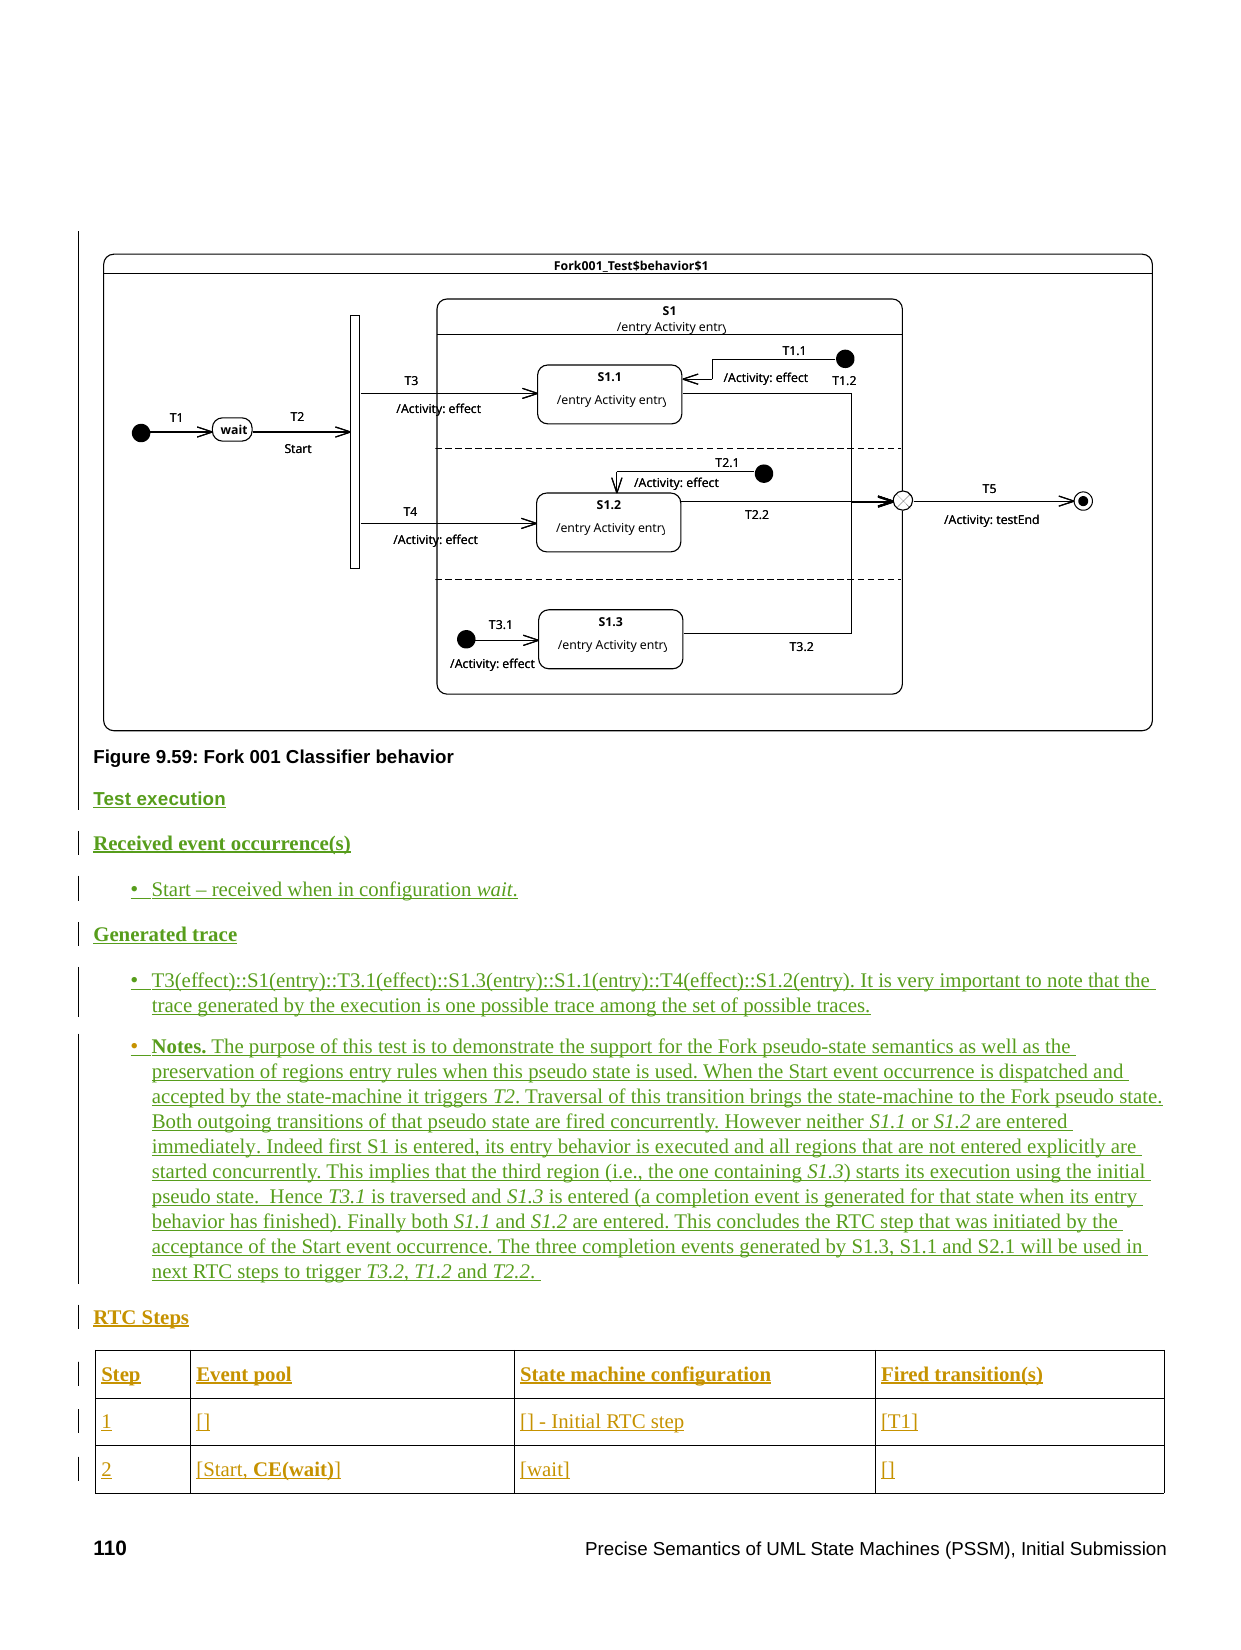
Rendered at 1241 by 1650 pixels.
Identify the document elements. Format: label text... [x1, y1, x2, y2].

text RTC Steps [93, 1304, 1164, 1329]
table_header Step [96, 1351, 190, 1397]
table_header Event pool [191, 1351, 514, 1397]
list Start – received when in configuration wait. [131, 876, 1164, 901]
table_cell [wait] [515, 1446, 875, 1493]
table_cell [] [876, 1446, 1164, 1493]
table_header Fired transition(s) [876, 1351, 1164, 1397]
subtitle Test execution [93, 767, 1164, 809]
table_cell [] [191, 1399, 514, 1445]
table_header State machine configuration [515, 1351, 875, 1397]
subtitle [93, 231, 1164, 243]
table_cell 2 [96, 1446, 190, 1493]
text Received event occurrence(s) [93, 831, 1164, 855]
text Generated trace [93, 922, 1164, 946]
table_cell 1 [96, 1399, 190, 1445]
table_cell [Start, CE(wait)] [191, 1446, 514, 1493]
table_cell [T1] [876, 1399, 1164, 1445]
table_cell [] - Initial RTC step [515, 1399, 875, 1445]
list Notes. The purpose of this test is to demonstrate the support for the Fork pseudo-state semantics as well as the preservation of regions entry rules when this pseudo state is used. When the Start event occurrence is dispatched and accepted by the state-machine it triggers T2. Traversal of this transition brings the state-machine to the Fork pseudo state. Both outgoing transitions of that pseudo state are fired concurrently. However neither S1.1 or S1.2 are entered immediately. Indeed first S1 is entered, its entry behavior is executed and all regions that are not entered explicitly are started concurrently. This implies that the third region (i.e., the one containing S1.3) starts its execution using the initial pseudo state. Hence T3.1 is traversed and S1.3 is entered (a completion event is generated for that state when its entry behavior has finished). Finally both S1.1 and S1.2 are entered. This concludes the RTC step that was initiated by the acceptance of the Start event occurrence. The three completion events generated by S1.3, S1.1 and S2.1 will be used in next RTC steps to trigger T3.2, T1.2 and T2.2. [131, 1033, 1164, 1283]
list T3(effect)::S1(entry)::T3.1(effect)::S1.3(entry)::S1.1(entry)::T4(effect)::S1.2(entry). It is very important to note that the trace generated by the execution is one possible trace among the set of possible traces. [131, 967, 1164, 1017]
text Figure 9.59: Fork 001 Classifier behavior [93, 243, 1164, 767]
